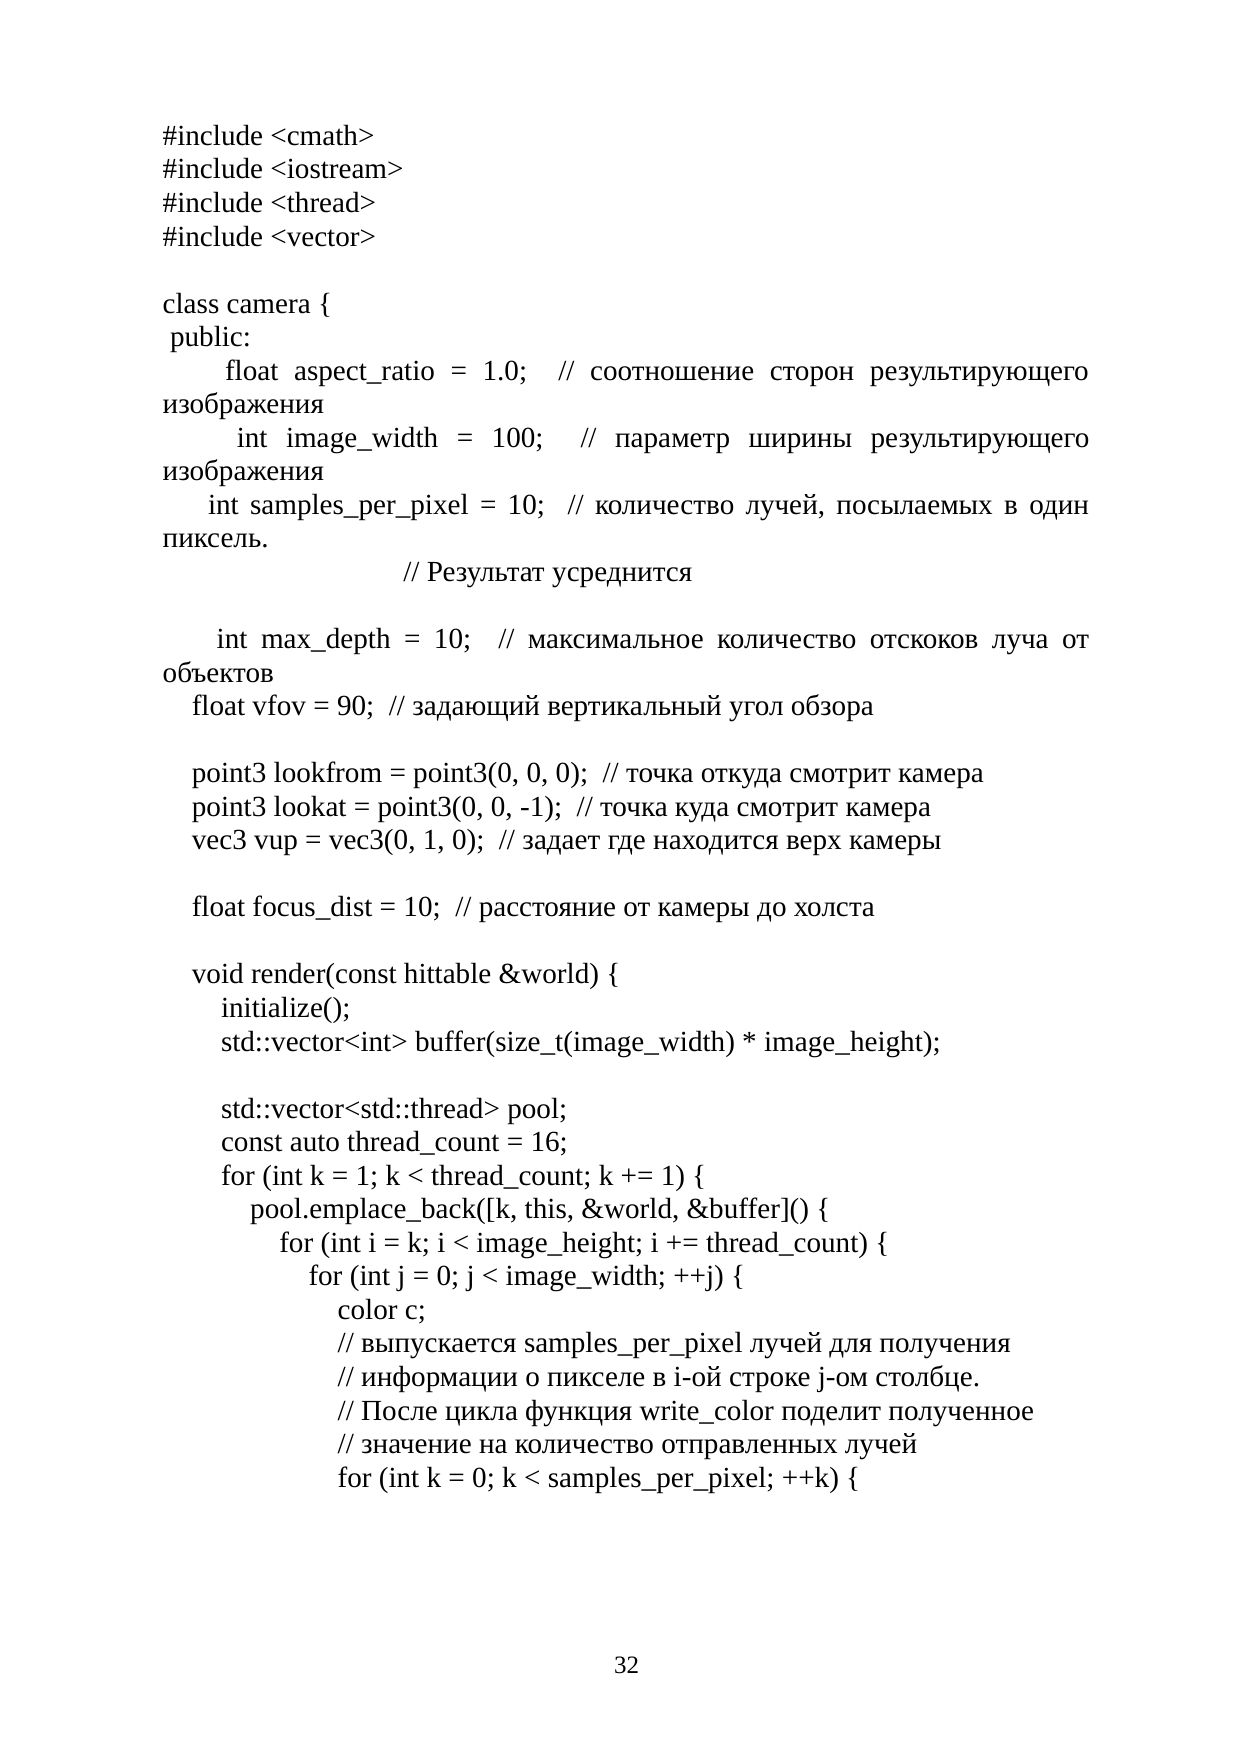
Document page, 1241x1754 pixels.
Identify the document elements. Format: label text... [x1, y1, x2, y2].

text vec3 vup = vec3(0, 1, 0); // задает где находится верх камеры [162, 822, 1090, 856]
text #include <vector> [162, 219, 1090, 252]
text pool.emplace_back([k, this, &world, &buffer]() { [162, 1191, 1090, 1225]
text float vfov = 90; // задающий вертикальный угол обзора [162, 688, 1090, 722]
text int image_width = 100; // параметр ширины результирующего изображения [162, 420, 1090, 487]
text #include <cmath> [162, 118, 1090, 152]
text // информации о пикселе в i-ой строке j-ом столбце. [162, 1359, 1090, 1393]
text float focus_dist = 10; // расстояние от камеры до холста [162, 889, 1090, 923]
text const auto thread_count = 16; [162, 1124, 1090, 1158]
text initialize(); [162, 990, 1090, 1024]
text // После цикла функция write_color поделит полученное [162, 1393, 1090, 1426]
text // значение на количество отправленных лучей [162, 1426, 1090, 1460]
text std::vector<std::thread> pool; [162, 1091, 1090, 1124]
text #include <iostream> [162, 152, 1090, 185]
text // Результат усреднится [162, 554, 1090, 588]
text // выпускается samples_per_pixel лучей для получения [162, 1326, 1090, 1359]
text for (int k = 0; k < samples_per_pixel; ++k) { [162, 1460, 1090, 1493]
text for (int k = 1; k < thread_count; k += 1) { [162, 1158, 1090, 1191]
text int samples_per_pixel = 10; // количество лучей, посылаемых в один пиксель. [162, 487, 1090, 554]
text color c; [162, 1292, 1090, 1326]
text for (int i = k; i < image_height; i += thread_count) { [162, 1225, 1090, 1258]
text float aspect_ratio = 1.0; // соотношение сторон результирующего изображения [162, 353, 1090, 420]
text for (int j = 0; j < image_width; ++j) { [162, 1258, 1090, 1292]
text std::vector<int> buffer(size_t(image_width) * image_height); [162, 1024, 1090, 1057]
text point3 lookat = point3(0, 0, -1); // точка куда смотрит камера [162, 789, 1090, 822]
text class camera { [162, 286, 1090, 319]
text void render(const hittable &world) { [162, 957, 1090, 990]
text point3 lookfrom = point3(0, 0, 0); // точка откуда смотрит камера [162, 755, 1090, 789]
text public: [162, 319, 1090, 353]
text int max_depth = 10; // максимальное количество отскоков луча от объектов [162, 621, 1090, 688]
text #include <thread> [162, 185, 1090, 219]
